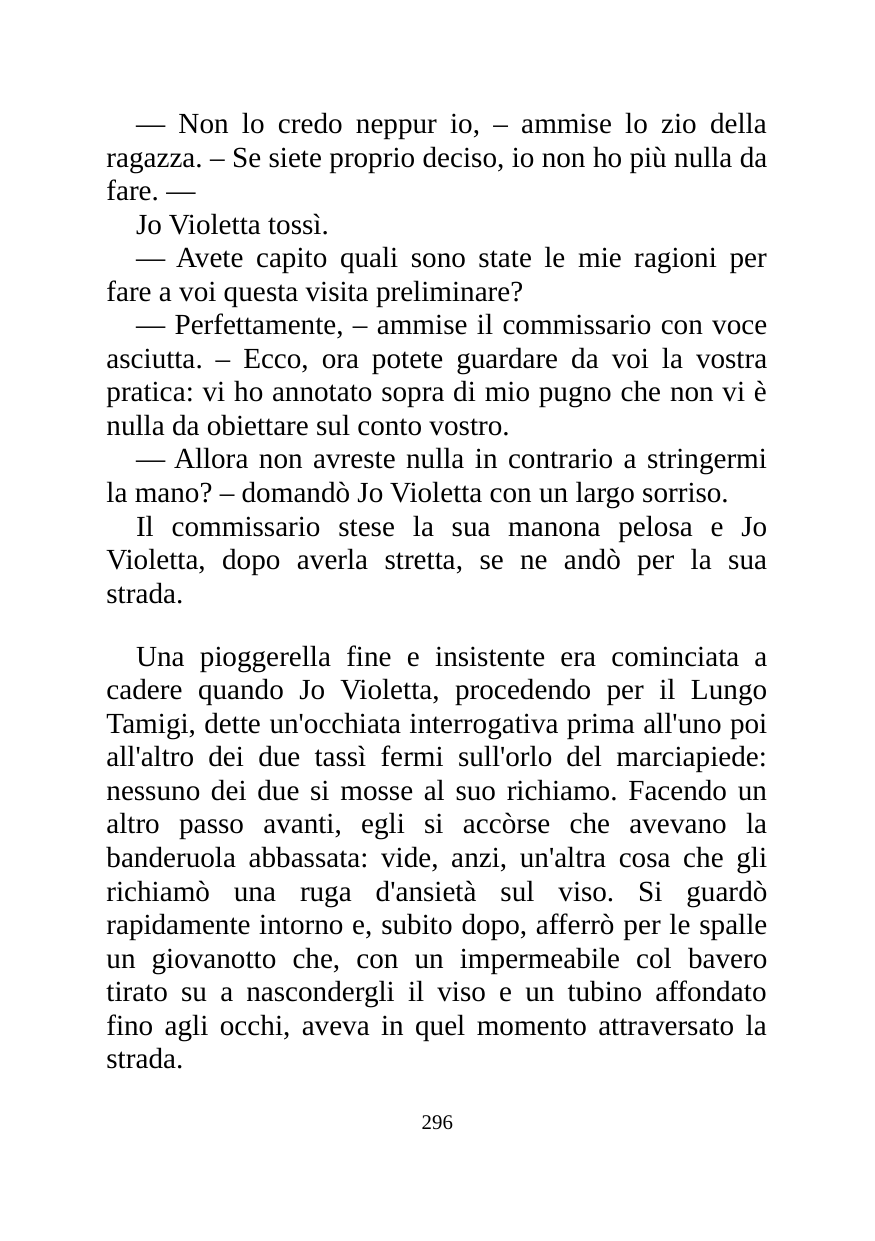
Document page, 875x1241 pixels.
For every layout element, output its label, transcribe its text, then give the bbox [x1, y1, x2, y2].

text Jo Violetta tossì. [106, 207, 768, 240]
text Una pioggerella fine e insistente era cominciata a cadere quando Jo Violetta, procedendo per il Lungo Tamigi, dette un'occhiata interrogativa prima all'uno poi all'altro dei due tassì fermi sull'orlo del marciapiede: nessuno dei due si mosse al suo richiamo. Facendo un altro passo avanti, egli si accòrse che avevano la banderuola abbassata: vide, anzi, un'altra cosa che gli richiamò una ruga d'ansietà sul viso. Si guardò rapidamente intorno e, subito dopo, afferrò per le spalle un giovanotto che, con un impermeabile col bavero tirato su a nascondergli il viso e un tubino affondato fino agli occhi, aveva in quel momento attraversato la strada. [106, 639, 768, 1075]
text — Avete capito quali sono state le mie ragioni per fare a voi questa visita preliminare? [106, 240, 768, 307]
text — Allora non avreste nulla in contrario a stringermi la mano? – domandò Jo Violetta con un largo sorriso. [106, 442, 768, 509]
text Il commissario stese la sua manona pelosa e Jo Violetta, dopo averla stretta, se ne andò per la sua strada. [106, 509, 768, 609]
text — Perfettamente, – ammise il commissario con voce asciutta. – Ecco, ora potete guardare da voi la vostra pratica: vi ho annotato sopra di mio pugno che non vi è nulla da obiettare sul conto vostro. [106, 307, 768, 442]
text — Non lo credo neppur io, – ammise lo zio della ragazza. – Se siete proprio deciso, io non ho più nulla da fare. — [106, 106, 768, 207]
